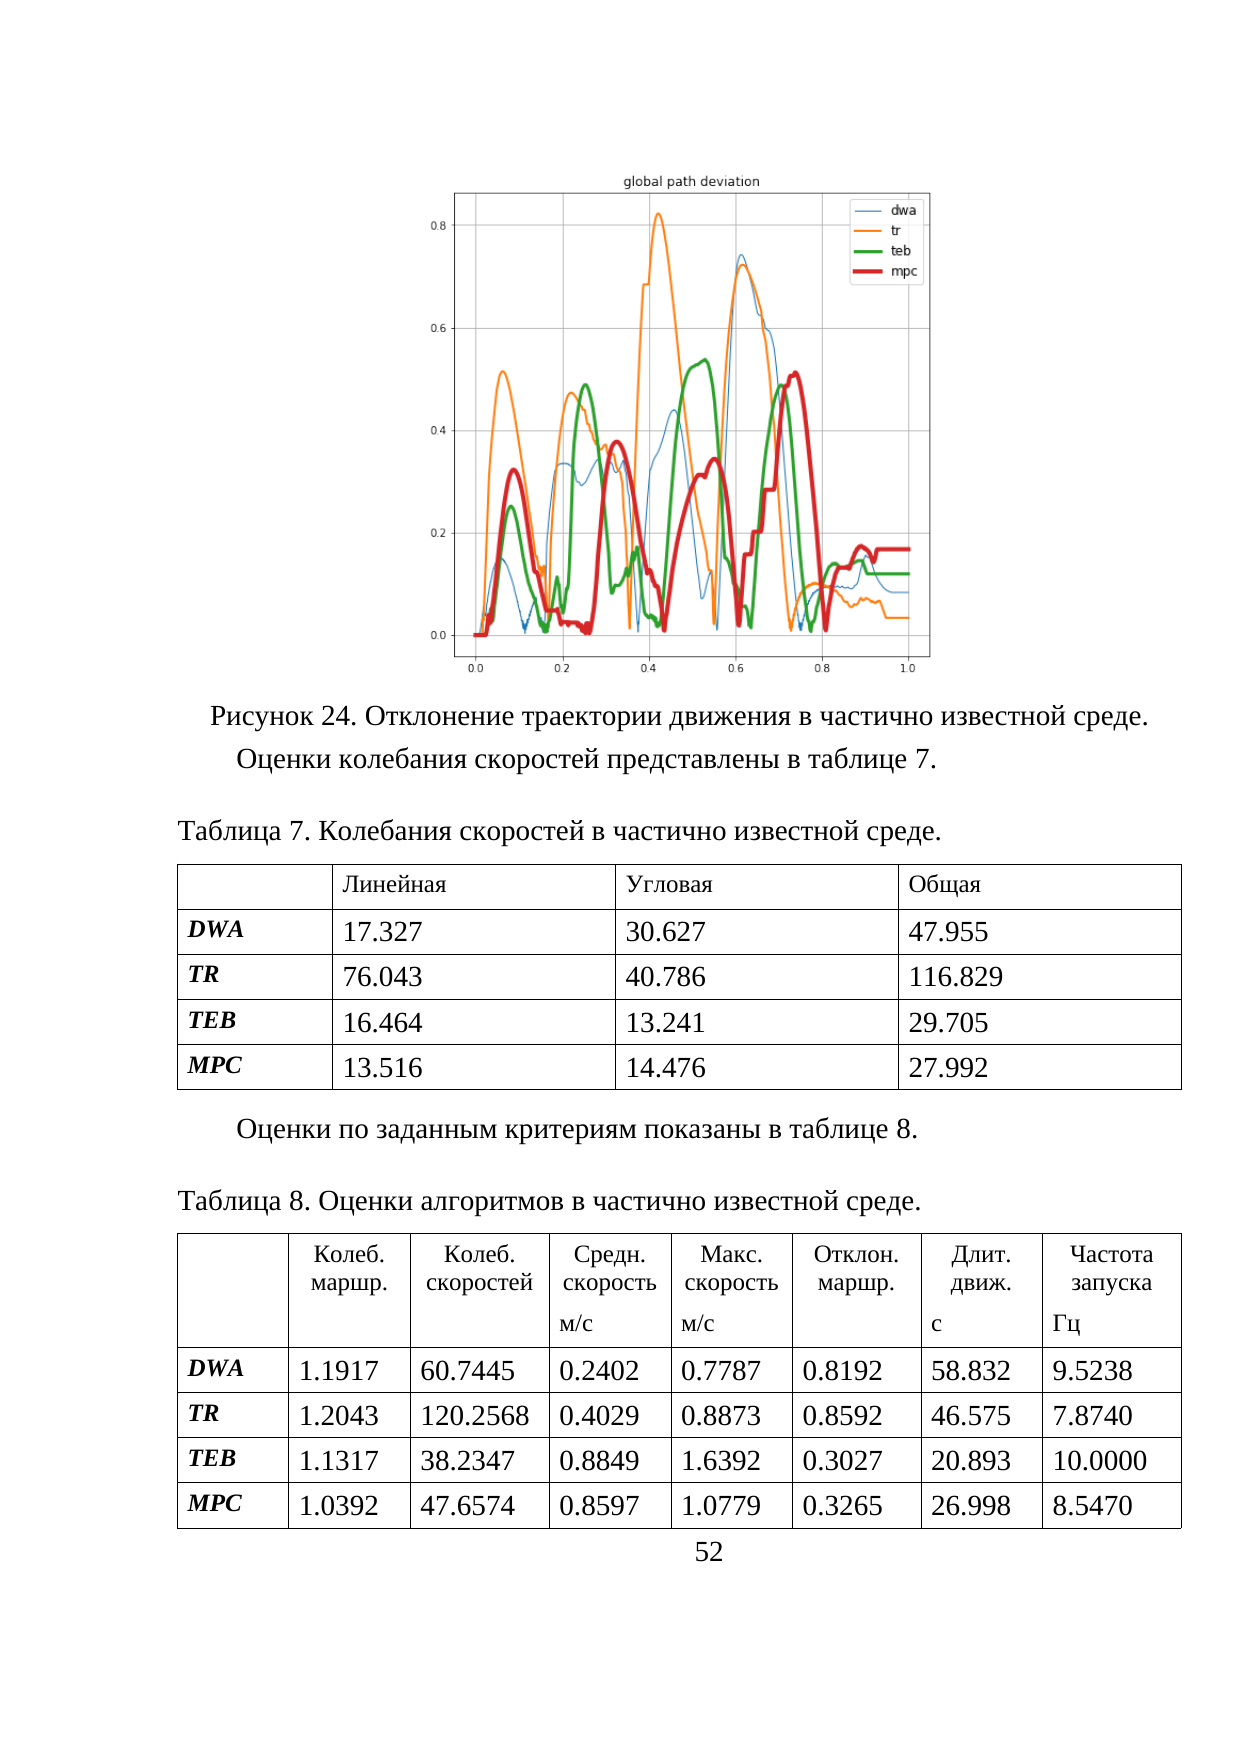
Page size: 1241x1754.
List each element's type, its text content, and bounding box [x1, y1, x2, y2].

table_cell 76.043 [333, 955, 615, 999]
table_header Длит. движ. [922, 1234, 1042, 1302]
table_header Общая [899, 865, 1181, 909]
table_cell м/с [550, 1302, 671, 1347]
text Оценки колебания скоростей представлены в таблице 7. [177, 741, 1181, 775]
table_header Колеб. скоростей [411, 1234, 549, 1302]
table_header Макс. скорость [672, 1234, 792, 1302]
table_cell 116.829 [899, 955, 1181, 999]
table_cell MPC [178, 1483, 288, 1527]
table_cell 0.8592 [793, 1393, 921, 1437]
table_cell 47.955 [899, 910, 1181, 954]
table_header Средн. скорость [550, 1234, 671, 1302]
table_cell с [922, 1302, 1042, 1347]
table_cell 26.998 [922, 1483, 1042, 1527]
table_cell 29.705 [899, 1000, 1181, 1044]
table_cell 16.464 [333, 1000, 615, 1044]
table_cell [793, 1302, 921, 1347]
table_cell 20.893 [922, 1438, 1042, 1482]
table_cell [178, 1302, 288, 1347]
table_cell 13.516 [333, 1045, 615, 1089]
table_cell 13.241 [616, 1000, 898, 1044]
table_cell 0.8597 [550, 1483, 671, 1527]
text Оценки по заданным критериям показаны в таблице 8. [177, 1111, 1181, 1144]
table_cell 0.8873 [672, 1393, 792, 1437]
table_cell 0.3027 [793, 1438, 921, 1482]
table_cell 0.8192 [793, 1348, 921, 1392]
table_cell 58.832 [922, 1348, 1042, 1392]
table_cell TEB [178, 1000, 332, 1044]
table_header Частота запуска [1043, 1234, 1181, 1302]
table_header Линейная [333, 865, 615, 909]
table_cell 1.6392 [672, 1438, 792, 1482]
table_cell 1.1917 [289, 1348, 410, 1392]
table_cell м/с [672, 1302, 792, 1347]
table_cell TEB [178, 1438, 288, 1482]
table_cell 27.992 [899, 1045, 1181, 1089]
table_cell 46.575 [922, 1393, 1042, 1437]
table_header Отклон. маршр. [793, 1234, 921, 1302]
table_header [178, 865, 332, 909]
table_header Колеб. маршр. [289, 1234, 410, 1302]
table_cell 0.4029 [550, 1393, 671, 1437]
table_cell 9.5238 [1043, 1348, 1181, 1392]
table_cell 17.327 [333, 910, 615, 954]
table_cell 40.786 [616, 955, 898, 999]
table_cell 10.0000 [1043, 1438, 1181, 1482]
table_cell 1.0392 [289, 1483, 410, 1527]
table_cell 8.5470 [1043, 1483, 1181, 1527]
table_cell 1.1317 [289, 1438, 410, 1482]
table_cell [289, 1302, 410, 1347]
table_cell DWA [178, 1348, 288, 1392]
table_cell TR [178, 955, 332, 999]
table_cell DWA [178, 910, 332, 954]
table_cell 38.2347 [411, 1438, 549, 1482]
table_cell 30.627 [616, 910, 898, 954]
table_cell 1.2043 [289, 1393, 410, 1437]
table_cell TR [178, 1393, 288, 1437]
picture [457, 168, 901, 682]
table_cell 14.476 [616, 1045, 898, 1089]
table_header [178, 1234, 288, 1302]
table_cell 7.8740 [1043, 1393, 1181, 1437]
table_cell [411, 1302, 549, 1347]
text Рисунок 24. Отклонение траектории движения в частично известной среде. [181, 682, 1178, 732]
table_cell 0.7787 [672, 1348, 792, 1392]
table_cell 0.2402 [550, 1348, 671, 1392]
text Таблица 8. Оценки алгоритмов в частично известной среде. [177, 1183, 1181, 1216]
table_cell 1.0779 [672, 1483, 792, 1527]
table_cell 60.7445 [411, 1348, 549, 1392]
table_cell 120.2568 [411, 1393, 549, 1437]
table_cell Гц [1043, 1302, 1181, 1347]
table_cell 0.8849 [550, 1438, 671, 1482]
table_header Угловая [616, 865, 898, 909]
text Таблица 7. Колебания скоростей в частично известной среде. [177, 813, 1181, 847]
table_cell 0.3265 [793, 1483, 921, 1527]
table_cell 47.6574 [411, 1483, 549, 1527]
table_cell MPC [178, 1045, 332, 1089]
